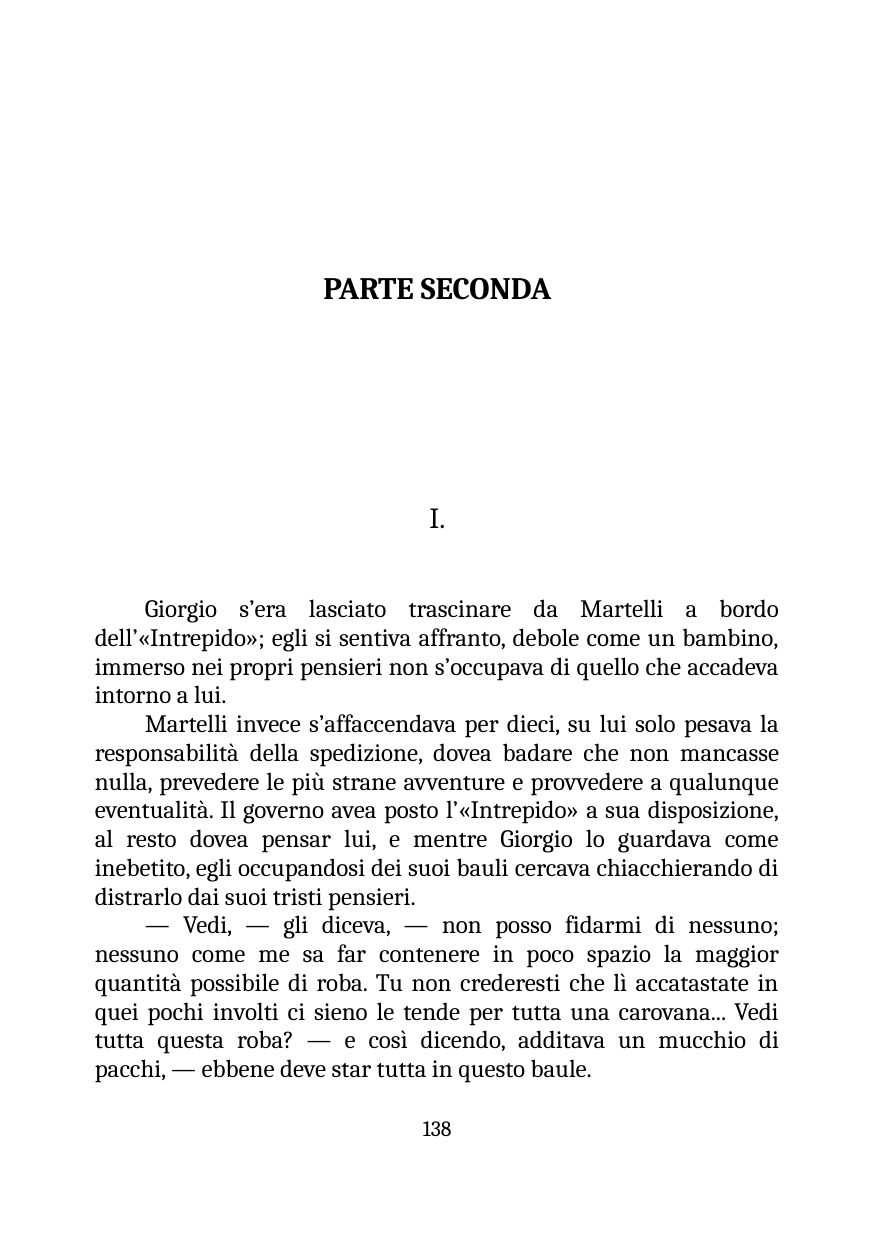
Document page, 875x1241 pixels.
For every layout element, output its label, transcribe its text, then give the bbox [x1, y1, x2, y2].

text — Vedi, — gli diceva, — non posso fidarmi di nessuno; nessuno come me sa far contenere in poco spazio la maggior quantità possibile di roba. Tu non crederesti che lì accatastate in quei pochi involti ci sieno le tende per tutta una carovana... Vedi tutta questa roba? — e così dicendo, additava un mucchio di pacchi, — ebbene deve star tutta in questo baule. [94, 911, 779, 1084]
subtitle I. [94, 502, 779, 536]
subtitle PARTE SECONDA [94, 272, 779, 308]
text Giorgio s’era lasciato trascinare da Martelli a bordo dell’«Intrepido»; egli si sentiva affranto, debole come un bambino, immerso nei propri pensieri non s’occupava di quello che accadeva intorno a lui. [94, 595, 779, 710]
text Martelli invece s’affaccendava per dieci, su lui solo pesava la responsabilità della spedizione, dovea badare che non mancasse nulla, prevedere le più strane avventure e provvedere a qualunque eventualità. Il governo avea posto l’«Intrepido» a sua disposizione, al resto dovea pensar lui, e mentre Giorgio lo guardava come inebetito, egli occupandosi dei suoi bauli cercava chiacchierando di distrarlo dai suoi tristi pensieri. [94, 710, 779, 911]
